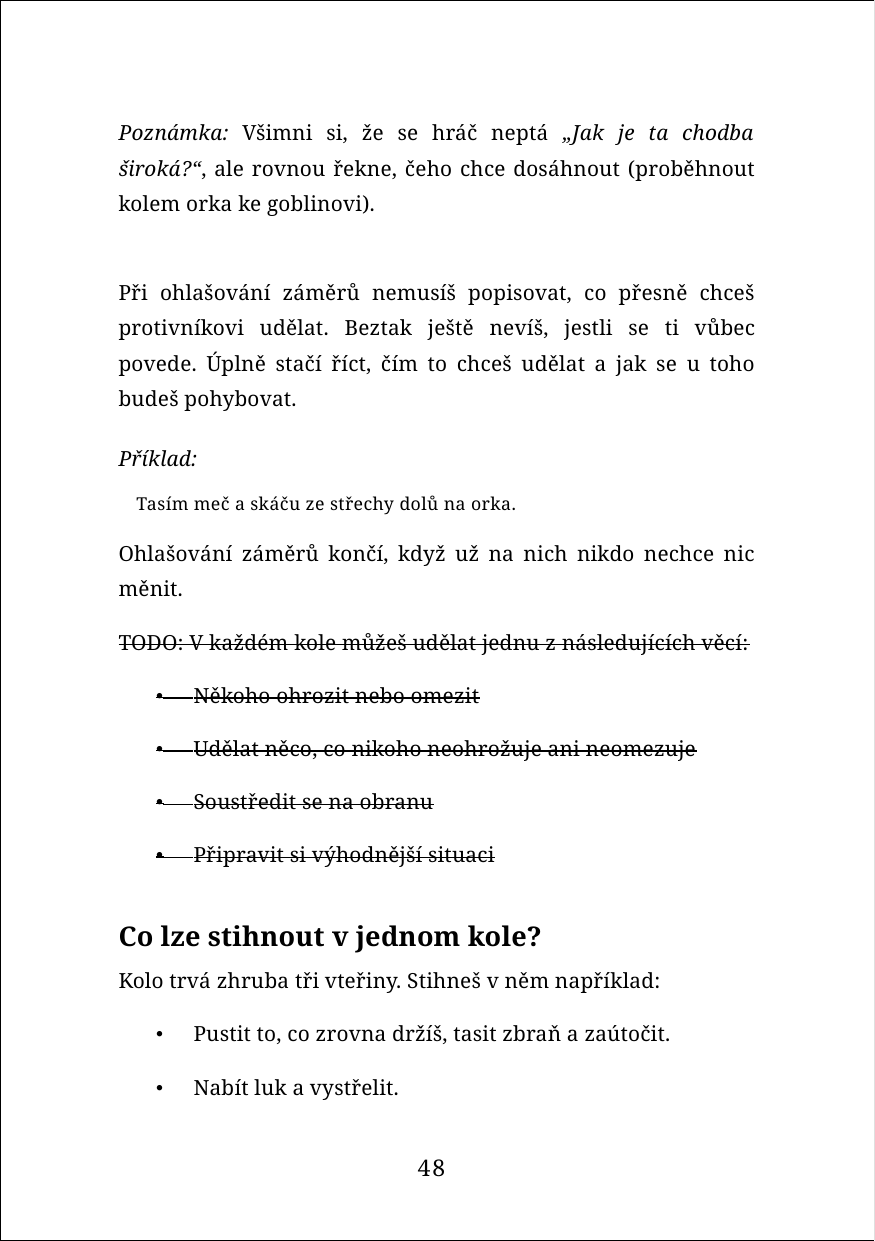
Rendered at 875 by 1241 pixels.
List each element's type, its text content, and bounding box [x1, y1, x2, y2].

list Pustit to, co zrovna držíš, tasit zbraň a zaútočit. [156, 1019, 756, 1048]
list Někoho ohrozit nebo omezit [156, 681, 756, 709]
text Kolo trvá zhruba tři vteřiny. Stihneš v něm například: [118, 966, 756, 994]
text Ohlašování záměrů končí, když už na nich nikdo nechce nic měnit. [118, 539, 756, 603]
list Udělat něco, co nikoho neohrožuje ani neomezuje [156, 734, 756, 763]
list Nabít luk a vystřelit. [156, 1073, 756, 1101]
text Tasím meč a skáču ze střechy dolů na orka. [136, 491, 756, 515]
text Při ohlašování záměrů nemusíš popisovat, co přesně chceš protivníkovi udělat. Beztak ještě nevíš, jestli se ti vůbec povede. Úplně stačí říct, čím to chceš udělat a jak se u toho budeš pohybovat. [118, 278, 756, 413]
list Soustředit se na obranu [156, 787, 756, 816]
text TODO: V každém kole můžeš udělat jednu z následujících věcí: [118, 628, 756, 656]
subtitle Co lze stihnout v jednom kole? [118, 917, 756, 954]
text Příklad: [118, 444, 756, 472]
list Připravit si výhodnější situaci [156, 841, 756, 869]
text Poznámka: Všimni si, že se hráč neptá „Jak je ta chodba široká?“, ale rovnou řekne, čeho chce dosáhnout (proběhnout kolem orka ke goblinovi). [118, 118, 756, 253]
